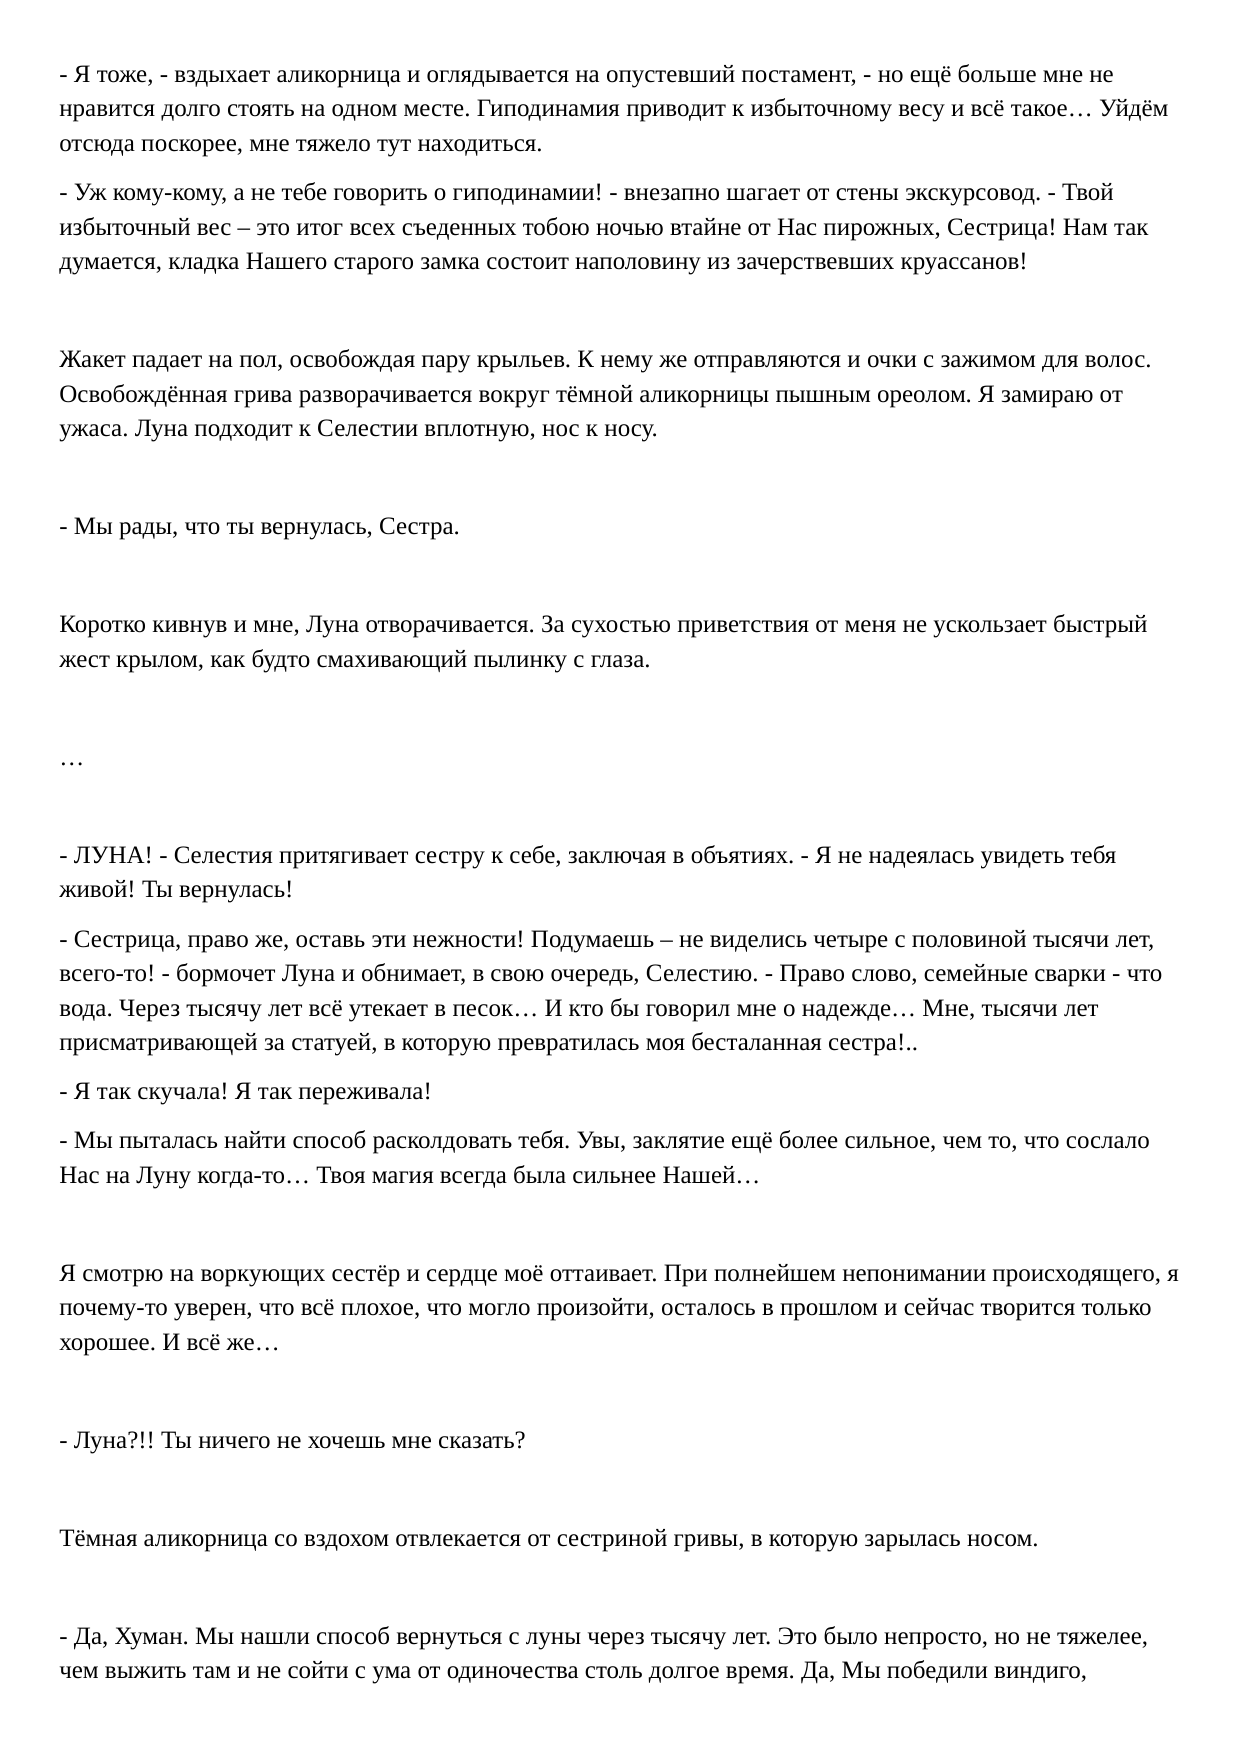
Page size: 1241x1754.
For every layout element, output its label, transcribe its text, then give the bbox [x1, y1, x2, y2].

text Жакет падает на пол, освобождая пару крыльев. К нему же отправляются и очки с зажимом для волос. Освобождённая грива разворачивается вокруг тёмной аликорницы пышным ореолом. Я замираю от ужаса. Луна подходит к Селестии вплотную, нос к носу. [59, 344, 1181, 442]
text - Уж кому-кому, а не тебе говорить о гиподинамии! - внезапно шагает от стены экскурсовод. - Твой избыточный вес – это итог всех съеденных тобою ночью втайне от Нас пирожных, Сестрица! Нам так думается, кладка Нашего старого замка состоит наполовину из зачерствевших круассанов! [59, 177, 1181, 275]
text - Мы рады, что ты вернулась, Сестра. [59, 511, 1181, 540]
text - Я тоже, - вздыхает аликорница и оглядывается на опустевший постамент, - но ещё больше мне не нравится долго стоять на одном месте. Гиподинамия приводит к избыточному весу и всё такое… Уйдём отсюда поскорее, мне тяжело тут находиться. [59, 59, 1181, 157]
text … [59, 742, 1181, 771]
text - Я так скучала! Я так переживала! [59, 1076, 1181, 1105]
text - Да, Хуман. Мы нашли способ вернуться с луны через тысячу лет. Это было непросто, но не тяжелее, чем выжить там и не сойти с ума от одиночества столь долгое время. Да, Мы победили виндиго, [59, 1621, 1181, 1684]
text - Сестрица, право же, оставь эти нежности! Подумаешь – не виделись четыре с половиной тысячи лет, всего-то! - бормочет Луна и обнимает, в свою очередь, Селестию. - Право слово, семейные сварки - что вода. Через тысячу лет всё утекает в песок… И кто бы говорил мне о надежде… Мне, тысячи лет присматривающей за статуей, в которую превратилась моя бесталанная сестра!.. [59, 924, 1181, 1056]
text Я смотрю на воркующих сестёр и сердце моё оттаивает. При полнейшем непонимании происходящего, я почему-то уверен, что всё плохое, что могло произойти, осталось в прошлом и сейчас творится только хорошее. И всё же… [59, 1258, 1181, 1356]
text - Мы пыталась найти способ расколдовать тебя. Увы, заклятие ещё более сильное, чем то, что сослало Нас на Луну когда-то… Твоя магия всегда была сильнее Нашей… [59, 1125, 1181, 1188]
text - Луна?!! Ты ничего не хочешь мне сказать? [59, 1425, 1181, 1454]
text Тёмная аликорница со вздохом отвлекается от сестриной гривы, в которую зарылась носом. [59, 1523, 1181, 1552]
text - ЛУНА! - Селестия притягивает сестру к себе, заключая в объятиях. - Я не надеялась увидеть тебя живой! Ты вернулась! [59, 840, 1181, 903]
text Коротко кивнув и мне, Луна отворачивается. За сухостью приветствия от меня не ускользает быстрый жест крылом, как будто смахивающий пылинку с глаза. [59, 609, 1181, 673]
